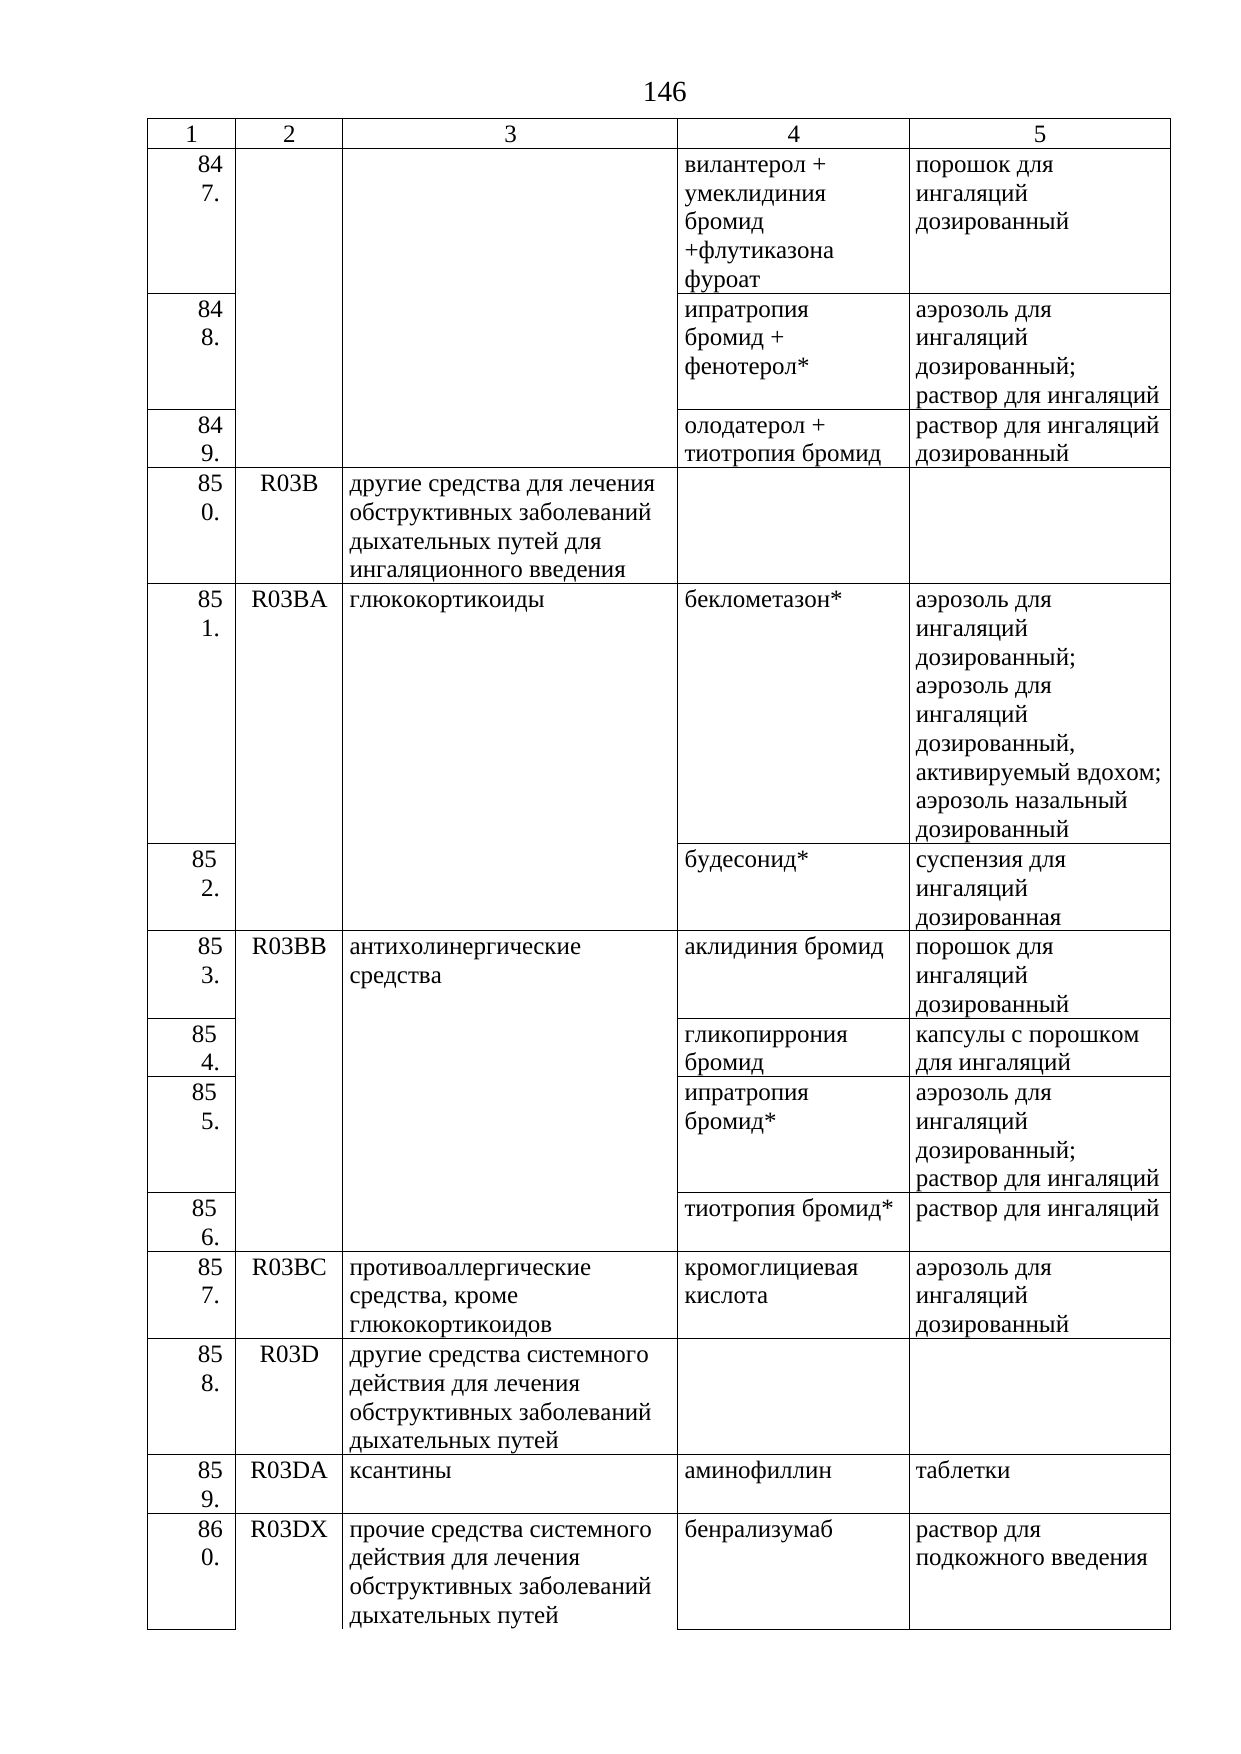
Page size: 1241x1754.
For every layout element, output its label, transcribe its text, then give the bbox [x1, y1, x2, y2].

table_cell гликопиррония бромид [678, 1019, 909, 1076]
table_cell R03BA [236, 584, 342, 930]
table_cell глюкокортикоиды [343, 584, 677, 930]
table_cell [148, 410, 235, 467]
table_cell раствор для ингаляций дозированный [910, 410, 1170, 467]
table_cell порошок для ингаляций дозированный [910, 931, 1170, 1018]
table_cell другие средства системного действия для лечения обструктивных заболеваний дыхательных путей [343, 1339, 677, 1454]
table_cell аэрозоль для ингаляций дозированный; раствор для ингаляций [910, 1077, 1170, 1192]
table_cell [148, 294, 235, 409]
table_cell капсулы с порошком для ингаляций [910, 1019, 1170, 1076]
table_cell [910, 1339, 1170, 1454]
table_cell олодатерол + тиотропия бромид [678, 410, 909, 467]
table_cell ипратропия бромид* [678, 1077, 909, 1192]
table_cell [148, 584, 235, 843]
table_cell [236, 149, 342, 467]
table_cell R03DА [236, 1455, 342, 1513]
table_cell аминофиллин [678, 1455, 909, 1513]
table_cell [148, 1455, 235, 1513]
table_cell [148, 1339, 235, 1454]
table_cell прочие средства системного действия для лечения обструктивных заболеваний дыхательных путей [343, 1514, 677, 1629]
table_cell аклидиния бромид [678, 931, 909, 1018]
table_header 4 [678, 119, 909, 148]
table_cell R03D [236, 1339, 342, 1454]
table_cell R03B [236, 468, 342, 583]
table_cell R03BC [236, 1252, 342, 1338]
table_cell аэрозоль для ингаляций дозированный [910, 1252, 1170, 1338]
table_cell [148, 1077, 235, 1192]
table_cell [148, 149, 235, 293]
table_header 2 [236, 119, 342, 148]
table_cell суспензия для ингаляций дозированная [910, 844, 1170, 930]
table_cell [148, 1252, 235, 1338]
table_cell [910, 468, 1170, 583]
table_cell раствор для подкожного введения [910, 1514, 1170, 1629]
table_cell беклометазон* [678, 584, 909, 843]
table_header 1 [148, 119, 235, 148]
table_cell вилантерол + умеклидиния бромид +флутиказона фуроат [678, 149, 909, 293]
table_cell R03BB [236, 931, 342, 1251]
table_header 5 [910, 119, 1170, 148]
table_cell бенрализумаб [678, 1514, 909, 1629]
table_cell R03DX [236, 1514, 342, 1629]
table_cell тиотропия бромид* [678, 1193, 909, 1251]
table_cell [343, 149, 677, 293]
table_cell будесонид* [678, 844, 909, 930]
table_cell ипратропия бромид + фенотерол* [678, 294, 909, 409]
table_cell кромоглициевая кислота [678, 1252, 909, 1338]
table_cell другие средства для лечения обструктивных заболеваний дыхательных путей для ингаляционного введения [343, 468, 677, 583]
table_cell [678, 1339, 909, 1454]
table_cell антихолинергические средства [343, 931, 677, 1251]
table_cell таблетки [910, 1455, 1170, 1513]
table_cell [148, 1193, 235, 1251]
table_cell раствор для ингаляций [910, 1193, 1170, 1251]
table_cell [678, 468, 909, 583]
table_cell порошок для ингаляций дозированный [910, 149, 1170, 293]
table_cell противоаллергические средства, кроме глюкокортикоидов [343, 1252, 677, 1338]
table_cell [343, 293, 677, 409]
table_cell аэрозоль для ингаляций дозированный; раствор для ингаляций [910, 294, 1170, 409]
table_cell [148, 1514, 235, 1629]
table_header 3 [343, 119, 677, 148]
table_cell [148, 1019, 235, 1076]
table_cell ксантины [343, 1455, 677, 1513]
table_cell [148, 844, 235, 930]
table_cell [148, 468, 235, 583]
table_cell аэрозоль для ингаляций дозированный; аэрозоль для ингаляций дозированный, активируемый вдохом; аэрозоль назальный дозированный [910, 584, 1170, 843]
table_cell [343, 409, 677, 467]
table_cell [148, 931, 235, 1018]
